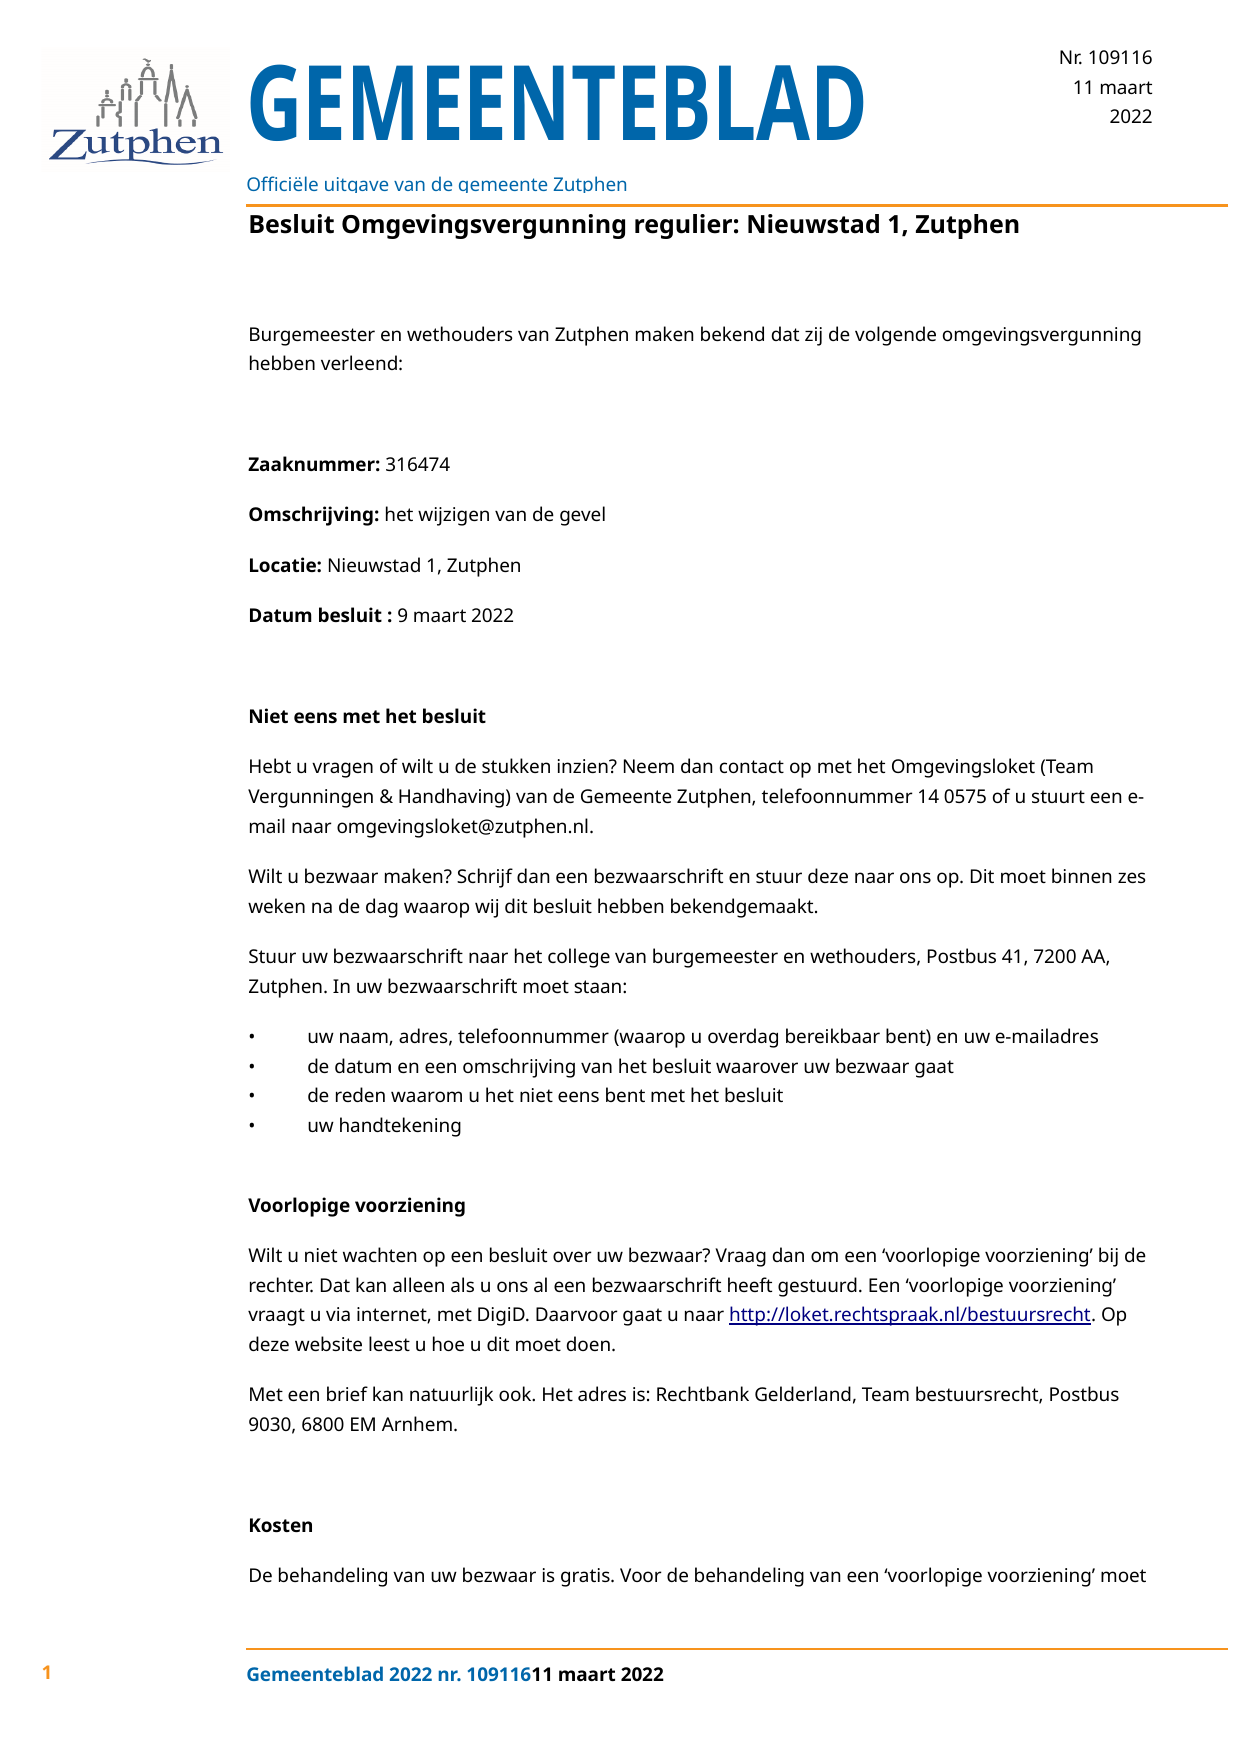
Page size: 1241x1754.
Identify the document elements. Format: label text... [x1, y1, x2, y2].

text Niet eens met het besluit [248, 703, 1152, 729]
list de datum en een omschrijving van het besluit waarover uw bezwaar gaat [248, 1053, 1152, 1078]
text Kosten [248, 1512, 1152, 1538]
text Hebt u vragen of wilt u de stukken inzien? Neem dan contact op met het Omgevingsloket (Team Vergunningen & Handhaving) van de Gemeente Zutphen, telefoonnummer 14 0575 of u stuurt een e-mail naar omgevingsloket@zutphen.nl. [248, 754, 1152, 838]
text Zaaknummer: 316474 [248, 451, 1152, 477]
list de reden waarom u het niet eens bent met het besluit [248, 1082, 1152, 1108]
text De behandeling van uw bezwaar is gratis. Voor de behandeling van een ‘voorlopige voorziening’ moet [248, 1562, 1152, 1588]
text Omschrijving: het wijzigen van de gevel [248, 502, 1152, 527]
text Wilt u niet wachten op een besluit over uw bezwaar? Vraag dan om een ‘voorlopige voorziening’ bij de rechter. Dat kan alleen als u ons al een bezwaarschrift heeft gestuurd. Een ‘voorlopige voorziening’ vraagt u via internet, met DigiD. Daarvoor gaat u naar http://loket.rechtspraak.nl/bestuursrecht. Op deze website leest u hoe u dit moet doen. [248, 1242, 1152, 1357]
list uw handtekening [248, 1112, 1152, 1138]
text Voorlopige voorziening [248, 1192, 1152, 1218]
picture [41, 47, 231, 172]
text Besluit Omgevingsvergunning regulier: Nieuwstad 1, Zutphen [248, 207, 1152, 241]
text Locatie: Nieuwstad 1, Zutphen [248, 552, 1152, 578]
text Burgemeester en wethouders van Zutphen maken bekend dat zij de volgende omgevingsvergunning hebben verleend: [248, 321, 1152, 376]
list uw naam, adres, telefoonnummer (waarop u overdag bereikbaar bent) en uw e-mailadres [248, 1023, 1152, 1049]
text Met een brief kan natuurlijk ook. Het adres is: Rechtbank Gelderland, Team bestuursrecht, Postbus 9030, 6800 EM Arnhem. [248, 1382, 1152, 1437]
text Datum besluit : 9 maart 2022 [248, 602, 1152, 628]
text Wilt u bezwaar maken? Schrijf dan een bezwaarschrift en stuur deze naar ons op. Dit moet binnen zes weken na de dag waarop wij dit besluit hebben bekendgemaakt. [248, 863, 1152, 918]
text Stuur uw bezwaarschrift naar het college van burgemeester en wethouders, Postbus 41, 7200 AA, Zutphen. In uw bezwaarschrift moet staan: [248, 943, 1152, 998]
